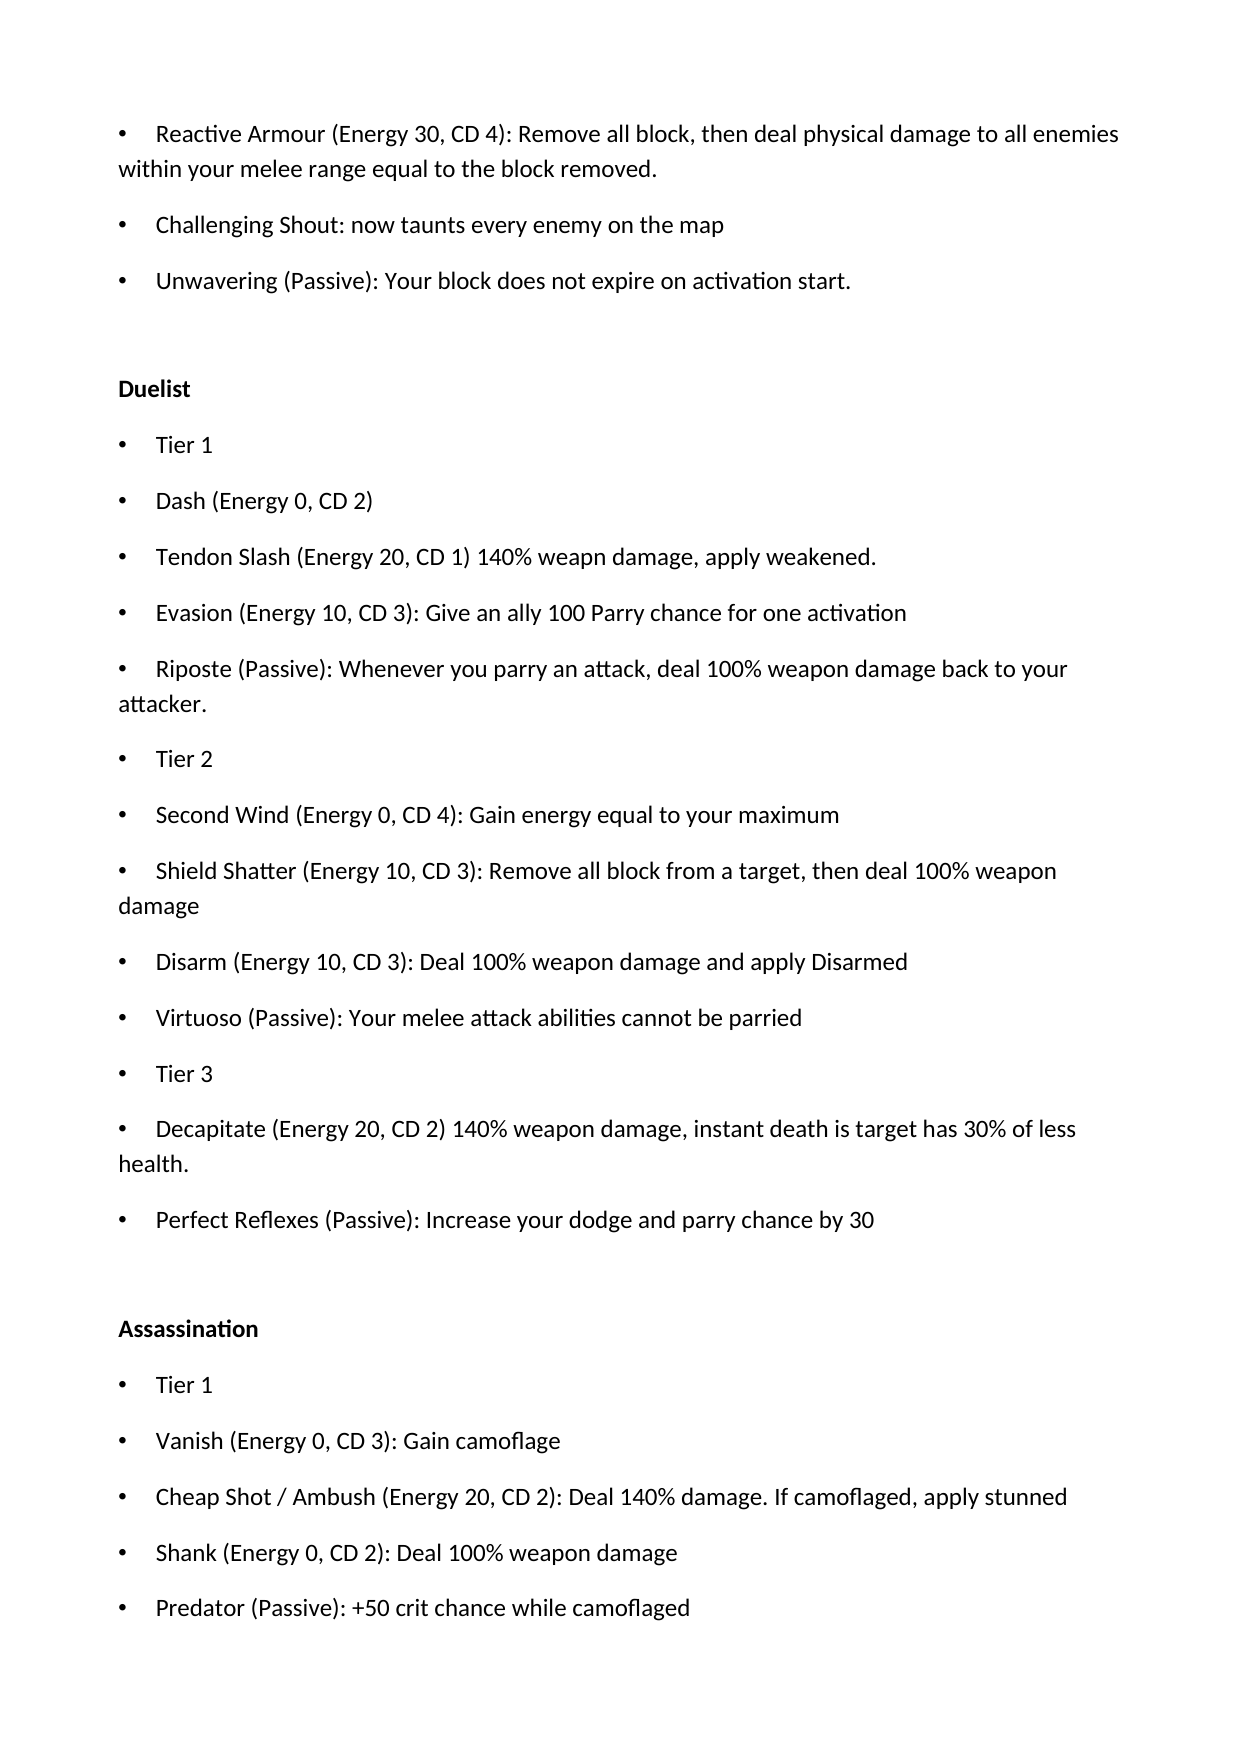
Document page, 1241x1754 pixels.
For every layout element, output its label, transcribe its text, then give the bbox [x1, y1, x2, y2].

list Second Wind (Energy 0, CD 4): Gain energy equal to your maximum [81, 799, 1122, 830]
list Riposte (Passive): Whenever you parry an attack, deal 100% weapon damage back to your attacker. [81, 653, 1122, 718]
list Virtuoso (Passive): Your melee attack abilities cannot be parried [81, 1002, 1122, 1032]
list Evasion (Energy 10, CD 3): Give an ally 100 Parry chance for one activation [81, 597, 1122, 627]
text Assassination [118, 1313, 1122, 1344]
text Duelist [118, 374, 1122, 404]
list Disarm (Energy 10, CD 3): Deal 100% weapon damage and apply Disarmed [81, 946, 1122, 977]
list Unwavering (Passive): Your block does not expire on activation start. [81, 265, 1122, 295]
list Perfect Reflexes (Passive): Increase your dodge and parry chance by 30 [81, 1204, 1122, 1235]
list Shank (Energy 0, CD 2): Deal 100% weapon damage [81, 1537, 1122, 1567]
list Tier 1 [81, 1369, 1122, 1400]
list Tier 2 [81, 744, 1122, 774]
list Predator (Passive): +50 crit chance while camoflaged [81, 1592, 1122, 1623]
list Challenging Shout: now taunts every enemy on the map [81, 209, 1122, 239]
list Vanish (Energy 0, CD 3): Gain camoflage [81, 1425, 1122, 1456]
list Shield Shatter (Energy 10, CD 3): Remove all block from a target, then deal 100% weapon damage [81, 855, 1122, 921]
list Tier 3 [81, 1058, 1122, 1088]
list Decapitate (Energy 20, CD 2) 140% weapon damage, instant death is target has 30% of less health. [81, 1114, 1122, 1179]
list Tier 1 [81, 429, 1122, 460]
list Reactive Armour (Energy 30, CD 4): Remove all block, then deal physical damage to all enemies within your melee range equal to the block removed. [81, 118, 1122, 184]
list Cheap Shot / Ambush (Energy 20, CD 2): Deal 140% damage. If camoflaged, apply stunned [81, 1481, 1122, 1511]
list Dash (Energy 0, CD 2) [81, 485, 1122, 516]
list Tendon Slash (Energy 20, CD 1) 140% weapn damage, apply weakened. [81, 541, 1122, 572]
